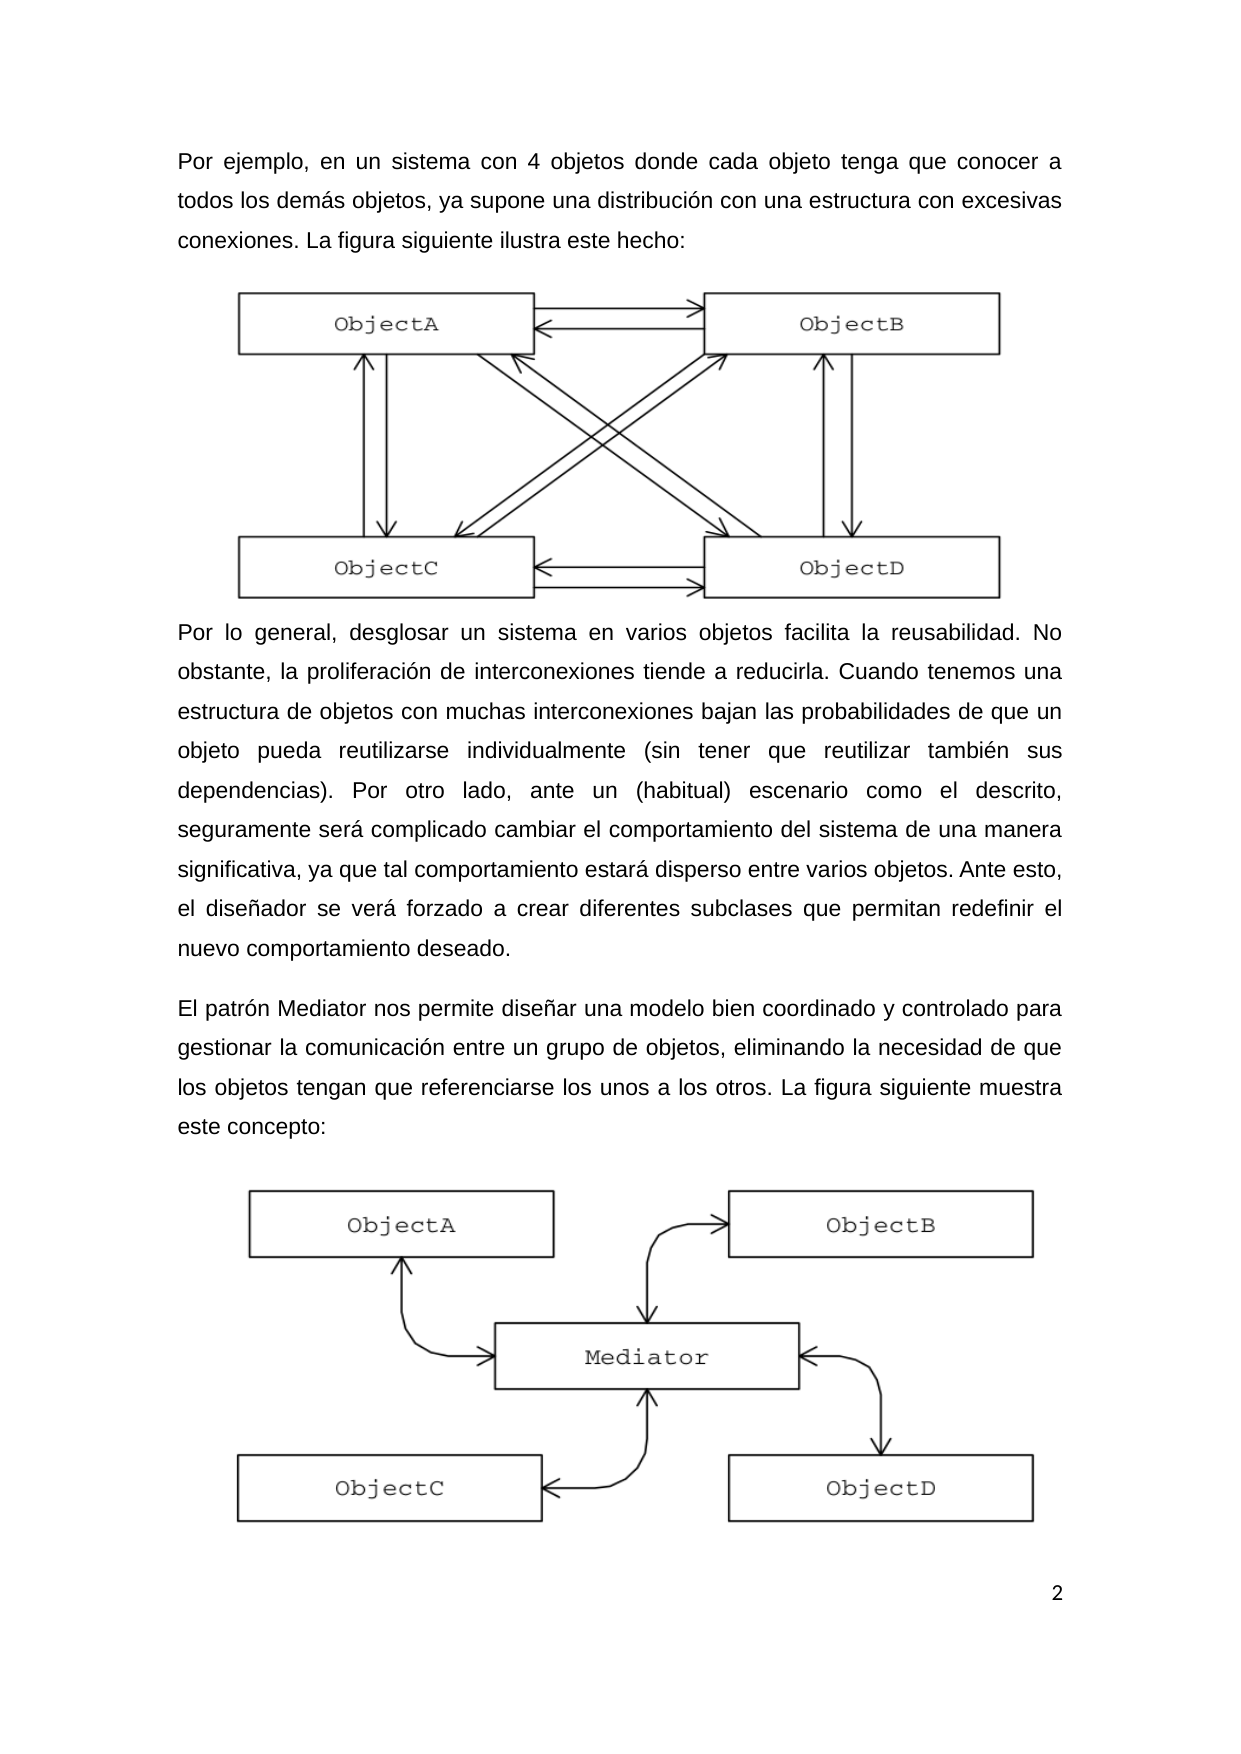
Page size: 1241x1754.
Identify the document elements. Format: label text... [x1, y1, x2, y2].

text El patrón Mediator nos permite diseñar una modelo bien coordinado y controlado para gestionar la comunicación entre un grupo de objetos, eliminando la necesidad de que los objetos tengan que referenciarse los unos a los otros. La figura siguiente muestra este concepto: [177, 995, 1063, 1139]
picture [229, 286, 1011, 606]
text Por ejemplo, en un sistema con 4 objetos donde cada objeto tenga que conocer a todos los demás objetos, ya supone una distribución con una estructura con excesivas conexiones. La figura siguiente ilustra este hecho: [177, 148, 1063, 253]
text Por lo general, desglosar un sistema en varios objetos facilita la reusabilidad. No obstante, la proliferación de interconexiones tiende a reducirla. Cuando tenemos una estructura de objetos con muchas interconexiones bajan las probabilidades de que un objeto pueda reutilizarse individualmente (sin tener que reutilizar también sus dependencias). Por otro lado, ante un (habitual) escenario como el descrito, seguramente será complicado cambiar el comportamiento del sistema de una manera significativa, ya que tal comportamiento estará disperso entre varios objetos. Ante esto, el diseñador se verá forzado a crear diferentes subclases que permitan redefinir el nuevo comportamiento deseado. [177, 287, 1063, 961]
picture [231, 1182, 1039, 1528]
